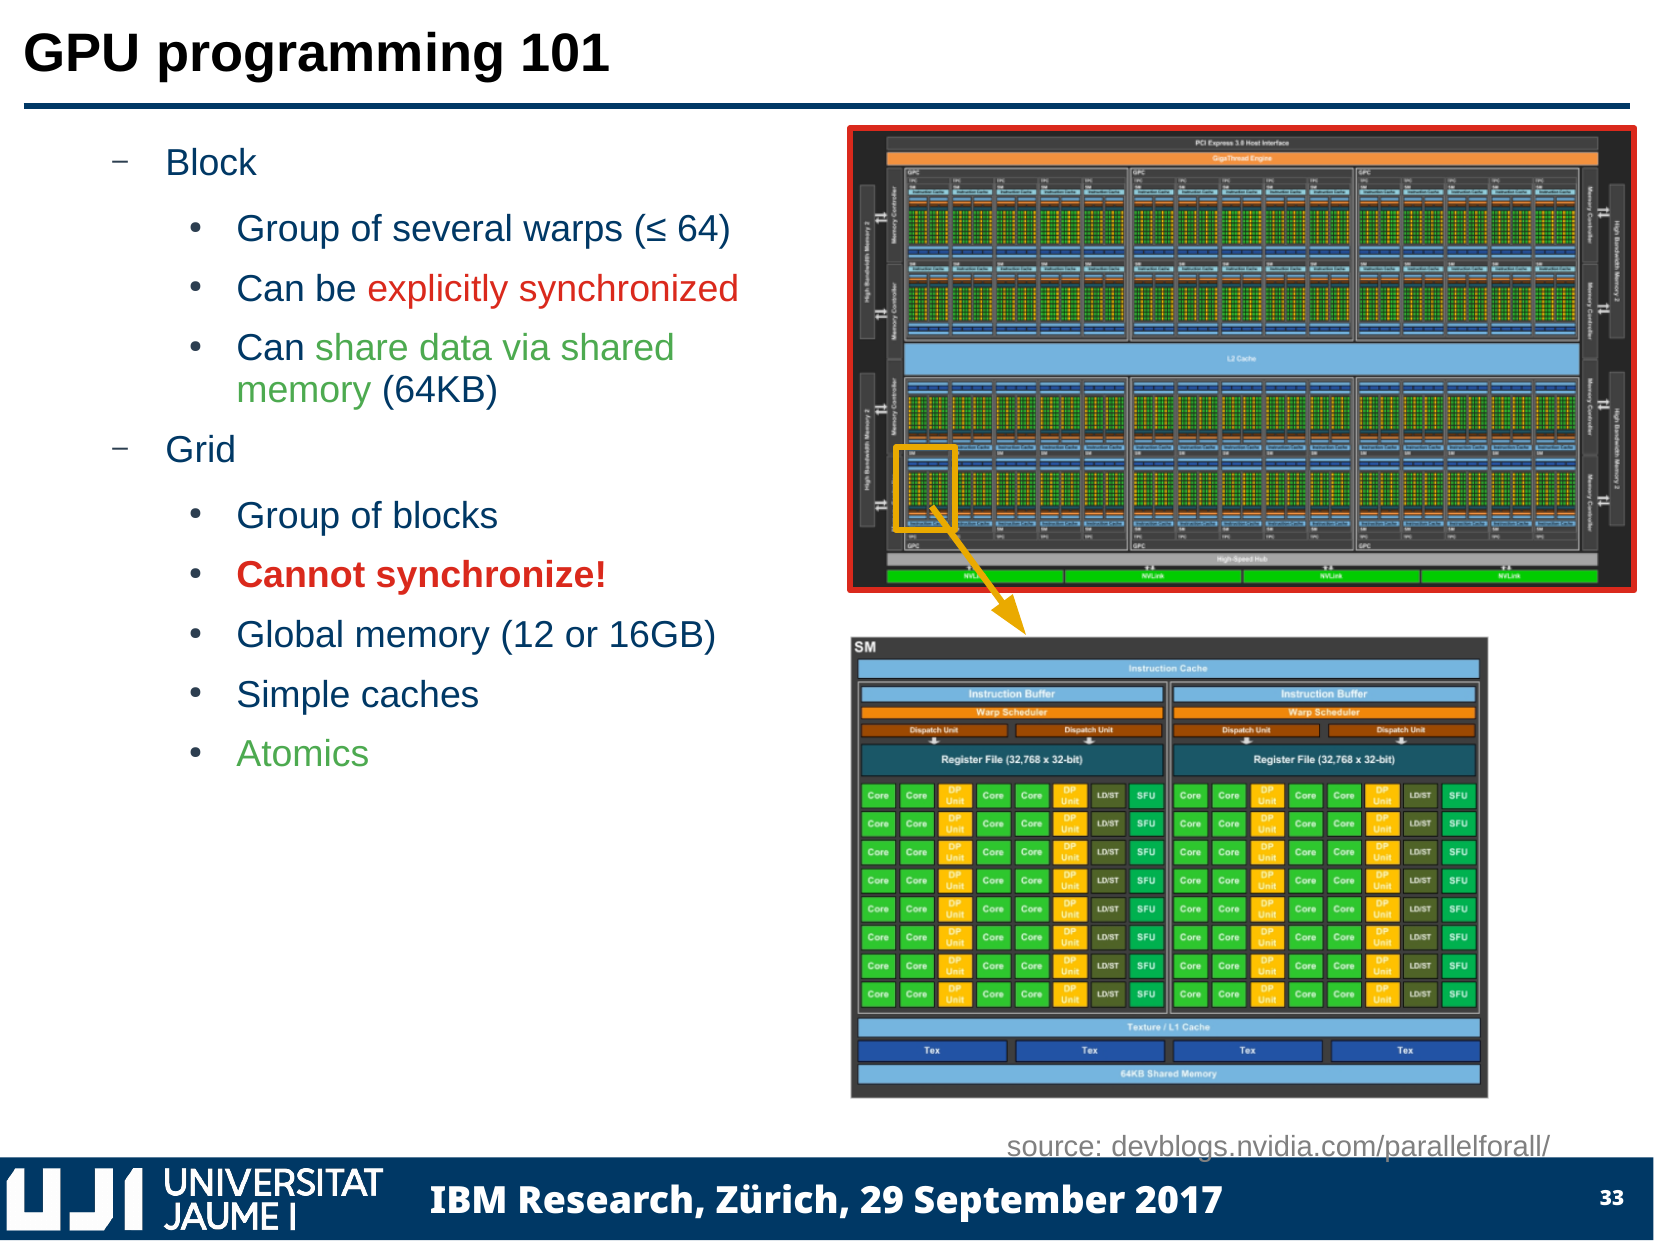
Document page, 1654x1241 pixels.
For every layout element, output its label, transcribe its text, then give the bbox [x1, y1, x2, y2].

list Block Group of several warps (≤ 64) Can be explicitly synchronized Can share data via shared memory (64KB) Grid Group of blocks Cannot synchronize! Global memory (12 or 16GB) Simple caches Atomics [23, 141, 808, 1134]
picture [850, 636, 1489, 1099]
text_box source: devblogs.nvidia.com/parallelforall/ [992, 1122, 1567, 1170]
picture [853, 131, 1631, 587]
title GPU programming 101 [23, 0, 1630, 107]
picture [0, 1158, 390, 1241]
picture [899, 450, 952, 527]
